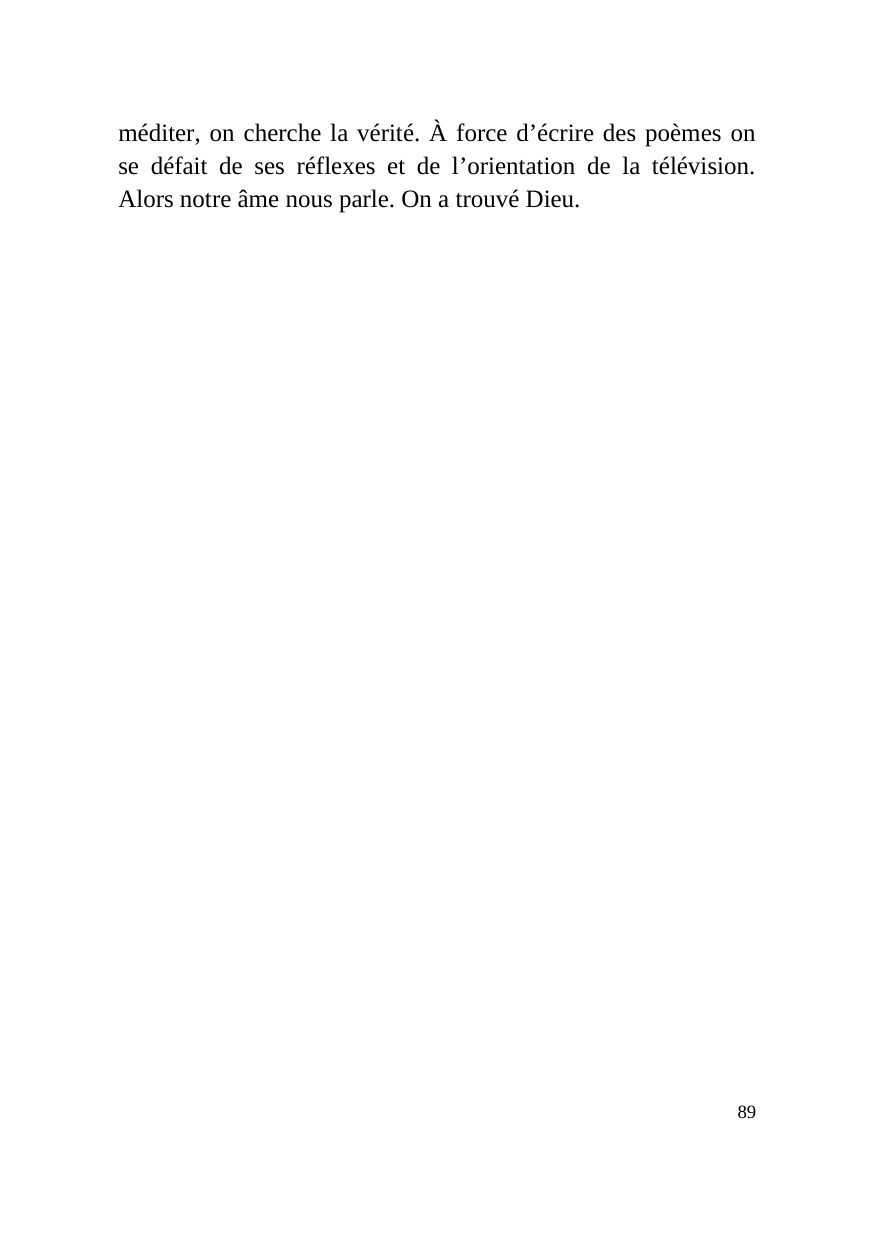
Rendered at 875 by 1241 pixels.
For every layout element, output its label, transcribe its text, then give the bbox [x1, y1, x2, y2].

text méditer, on cherche la vérité. À force d’écrire des poèmes on se défait de ses réflexes et de l’orientation de la télévision. Alors notre âme nous parle. On a trouvé Dieu. [118, 118, 756, 213]
